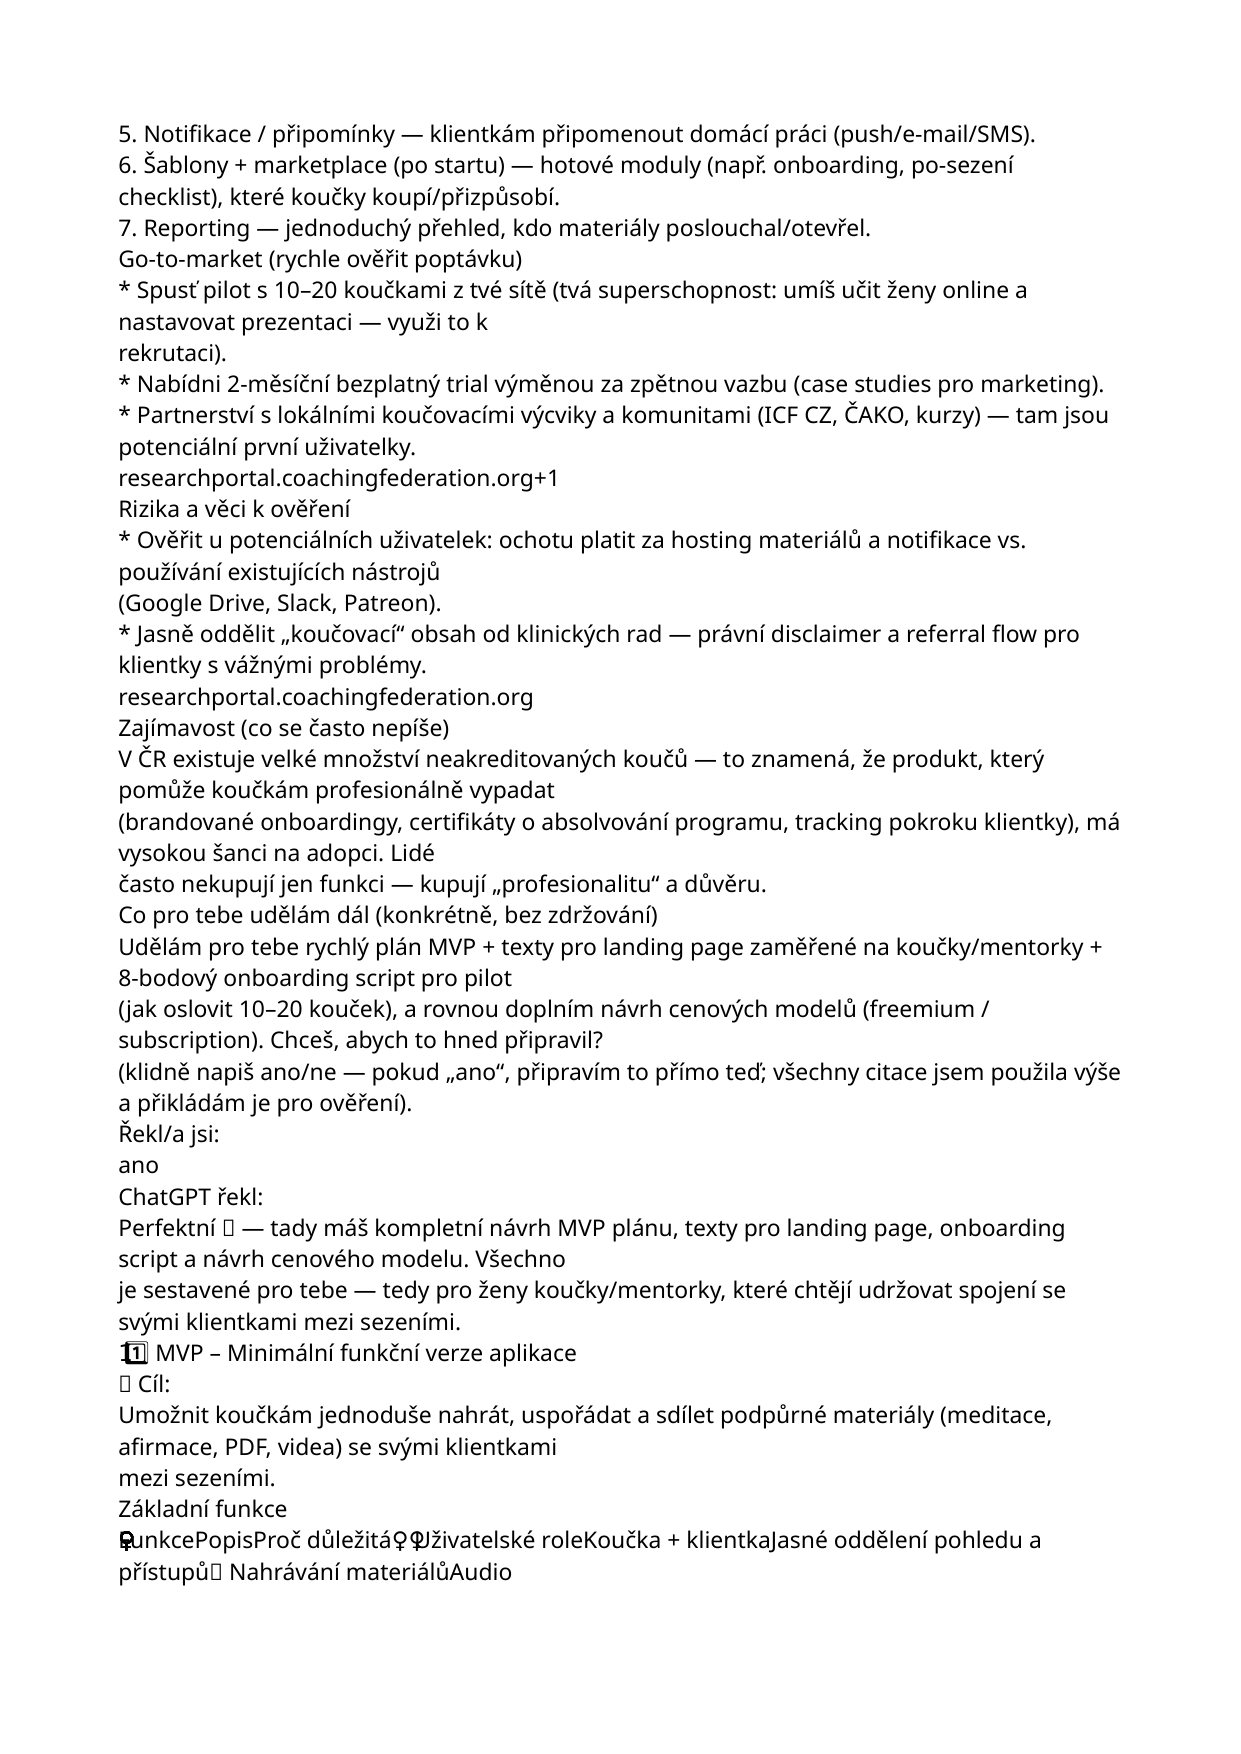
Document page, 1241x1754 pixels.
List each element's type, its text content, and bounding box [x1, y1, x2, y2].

text researchportal.coachingfederation.org+1 [118, 462, 1122, 493]
text (brandované onboardingy, certifikáty o absolvování programu, tracking pokroku klientky), má vysokou šanci na adopci. Lidé [118, 806, 1122, 868]
text (jak oslovit 10–20 kouček), a rovnou doplním návrh cenových modelů (freemium / subscription). Chceš, abych to hned připravil? [118, 993, 1122, 1056]
text 🧩 1️⃣ MVP – Minimální funkční verze aplikace [118, 1337, 1122, 1368]
text * Nabídni 2-měsíční bezplatný trial výměnou za zpětnou vazbu (case studies pro marketing). [118, 368, 1122, 399]
text * Jasně oddělit „koučovací“ obsah od klinických rad — právní disclaimer a referral flow pro klientky s vážnými problémy. [118, 618, 1122, 681]
text Udělám pro tebe rychlý plán MVP + texty pro landing page zaměřené na koučky/mentorky + 8-bodový onboarding script pro pilot [118, 931, 1122, 993]
text Go-to-market (rychle ověřit poptávku) [118, 243, 1122, 274]
text (Google Drive, Slack, Patreon). [118, 587, 1122, 618]
text často nekupují jen funkci — kupují „profesionalitu“ a důvěru. [118, 868, 1122, 899]
text Perfektní 🙌 — tady máš kompletní návrh MVP plánu, texty pro landing page, onboarding script a návrh cenového modelu. Všechno [118, 1212, 1122, 1274]
text * Spusť pilot s 10–20 koučkami z tvé sítě (tvá superschopnost: umíš učit ženy online a nastavovat prezentaci — využi to k [118, 274, 1122, 337]
text Základní funkce [118, 1493, 1122, 1524]
text researchportal.coachingfederation.org [118, 681, 1122, 712]
text * Partnerství s lokálními koučovacími výcviky a komunitami (ICF CZ, ČAKO, kurzy) — tam jsou potenciální první uživatelky. [118, 399, 1122, 462]
text * Ověřit u potenciálních uživatelek: ochotu platit za hosting materiálů a notifikace vs. používání existujících nástrojů [118, 524, 1122, 587]
text ChatGPT řekl: [118, 1181, 1122, 1212]
text 6. Šablony + marketplace (po startu) — hotové moduly (např. onboarding, po-sezení checklist), které koučky koupí/přizpůsobí. [118, 149, 1122, 212]
text 🎯 Cíl: [118, 1368, 1122, 1399]
text (klidně napiš ano/ne — pokud „ano“, připravím to přímo teď; všechny citace jsem použila výše a přikládám je pro ověření). [118, 1056, 1122, 1118]
text Zajímavost (co se často nepíše) [118, 712, 1122, 743]
text 5. Notifikace / připomínky — klientkám připomenout domácí práci (push/e-mail/SMS). [118, 118, 1122, 149]
text 7. Reporting — jednoduchý přehled, kdo materiály poslouchal/otevřel. [118, 212, 1122, 243]
text je sestavené pro tebe — tedy pro ženy koučky/mentorky, které chtějí udržovat spojení se svými klientkami mezi sezeními. [118, 1274, 1122, 1337]
text ano [118, 1149, 1122, 1181]
text V ČR existuje velké množství neakreditovaných koučů — to znamená, že produkt, který pomůže koučkám profesionálně vypadat [118, 743, 1122, 806]
text FunkcePopisProč důležitá🧍‍♀️ Uživatelské roleKoučka + klientkaJasné oddělení pohledu a přístupů📂 Nahrávání materiálůAudio [118, 1524, 1122, 1587]
text Co pro tebe udělám dál (konkrétně, bez zdržování) [118, 899, 1122, 931]
text Rizika a věci k ověření [118, 493, 1122, 524]
text Řekl/a jsi: [118, 1118, 1122, 1149]
text Umožnit koučkám jednoduše nahrát, uspořádat a sdílet podpůrné materiály (meditace, afirmace, PDF, videa) se svými klientkami [118, 1399, 1122, 1462]
text rekrutaci). [118, 337, 1122, 368]
text mezi sezeními. [118, 1462, 1122, 1493]
